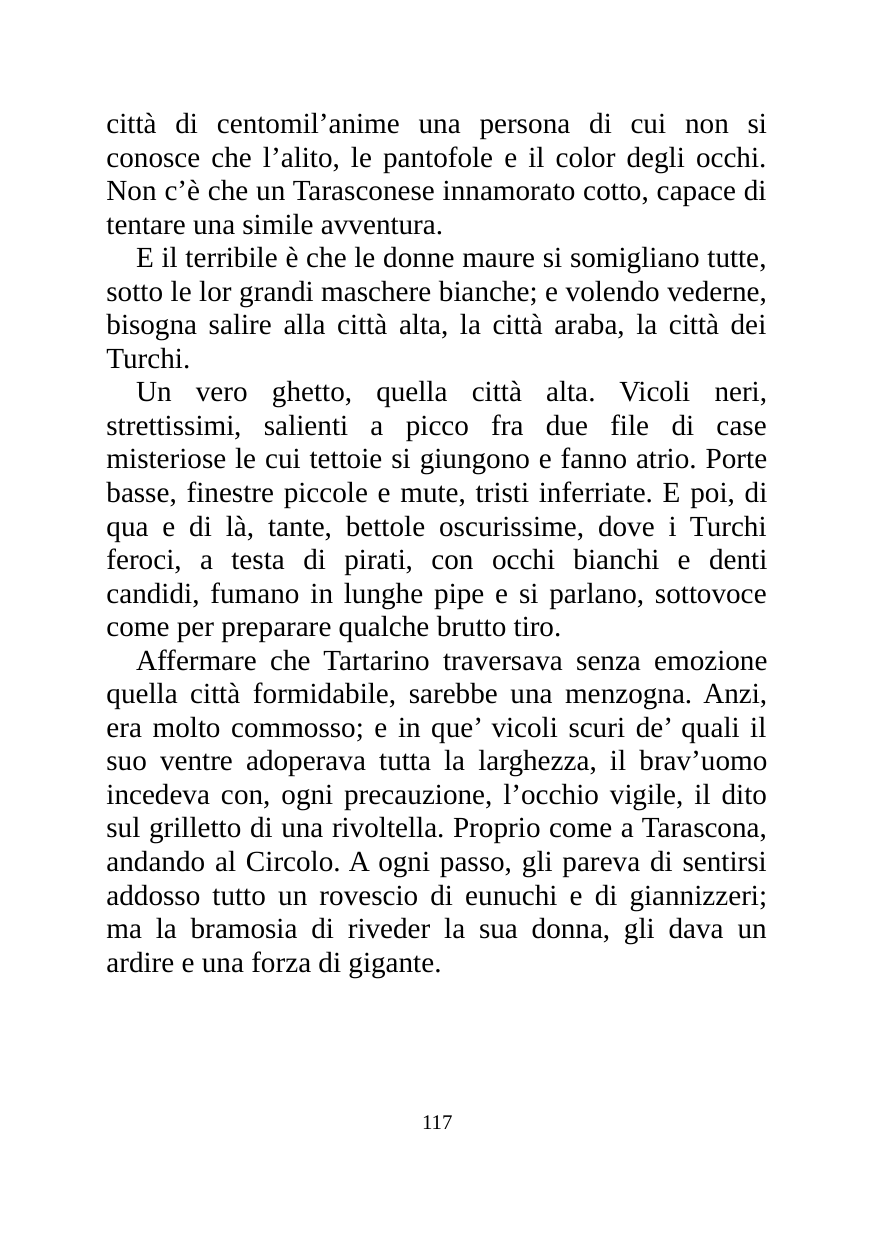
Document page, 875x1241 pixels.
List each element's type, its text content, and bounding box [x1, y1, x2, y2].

text E il terribile è che le donne maure si somigliano tutte, sotto le lor grandi maschere bianche; e volendo vederne, bisogna salire alla città alta, la città araba, la città dei Turchi. [106, 240, 768, 374]
text Affermare che Tartarino traversava senza emozione quella città formidabile, sarebbe una menzogna. Anzi, era molto commosso; e in que’ vicoli scuri de’ quali il suo ventre adoperava tutta la larghezza, il brav’uomo incedeva con, ogni precauzione, l’occhio vigile, il dito sul grilletto di una rivoltella. Proprio come a Tarascona, andando al Circolo. A ogni passo, gli pareva di sentirsi addosso tutto un rovescio di eunuchi e di giannizzeri; ma la bramosia di riveder la sua donna, gli dava un ardire e una forza di gigante. [106, 643, 768, 978]
text città di centomil’anime una persona di cui non si conosce che l’alito, le pantofole e il color degli occhi. Non c’è che un Tarasconese innamorato cotto, capace di tentare una simile avventura. [106, 106, 768, 240]
text Un vero ghetto, quella città alta. Vicoli neri, strettissimi, salienti a picco fra due file di case misteriose le cui tettoie si giungono e fanno atrio. Porte basse, finestre piccole e mute, tristi inferriate. E poi, di qua e di là, tante, bettole oscurissime, dove i Turchi feroci, a testa di pirati, con occhi bianchi e denti candidi, fumano in lunghe pipe e si parlano, sottovoce come per preparare qualche brutto tiro. [106, 374, 768, 643]
